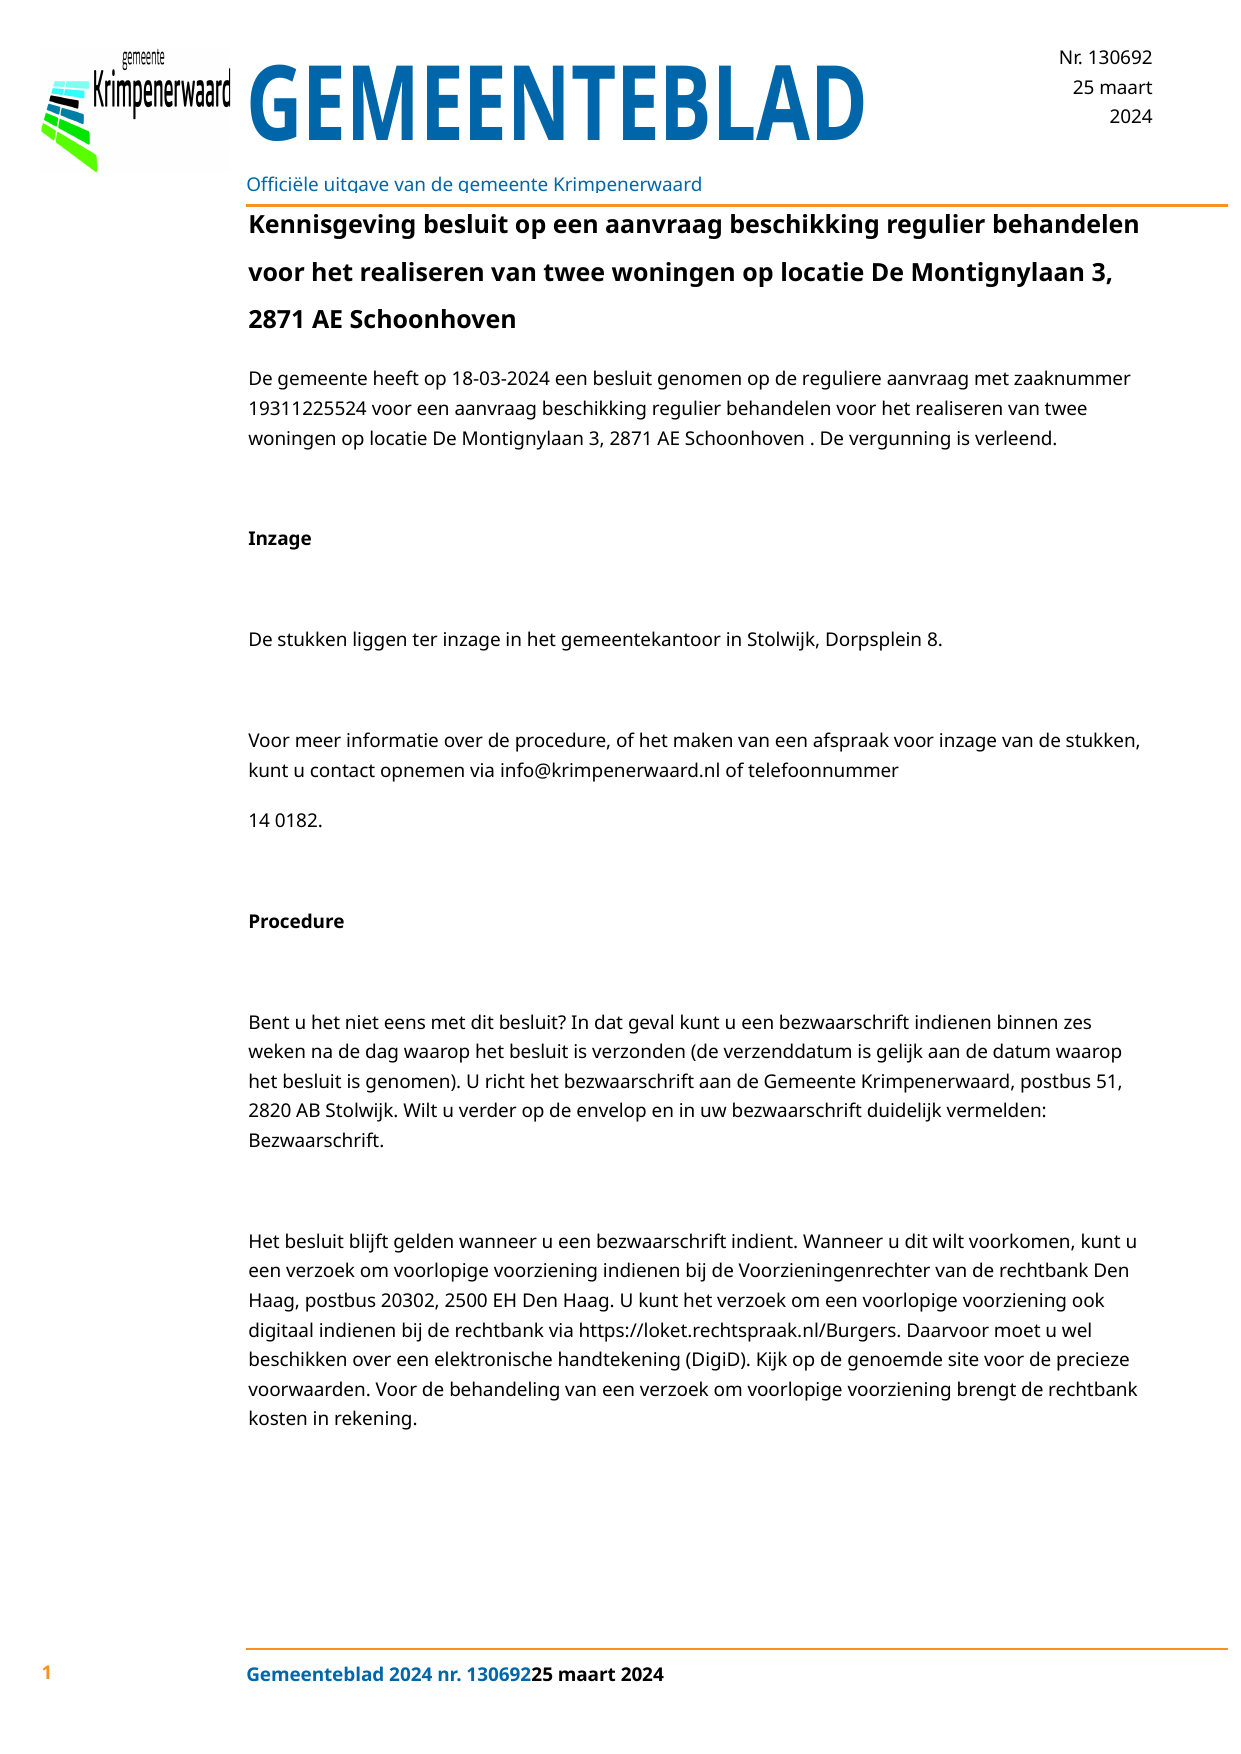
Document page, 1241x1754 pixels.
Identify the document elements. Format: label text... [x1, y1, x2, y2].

text Het besluit blijft gelden wanneer u een bezwaarschrift indient. Wanneer u dit wilt voorkomen, kunt u een verzoek om voorlopige voorziening indienen bij de Voorzieningenrechter van de rechtbank Den Haag, postbus 20302, 2500 EH Den Haag. U kunt het verzoek om een voorlopige voorziening ook digitaal indienen bij de rechtbank via https://loket.rechtspraak.nl/Burgers. Daarvoor moet u wel beschikken over een elektronische handtekening (DigiD). Kijk op de genoemde site voor de precieze voorwaarden. Voor de behandeling van een verzoek om voorlopige voorziening brengt de rechtbank kosten in rekening. [248, 1228, 1152, 1431]
text Inzage [248, 526, 1152, 551]
text Voor meer informatie over de procedure, of het maken van een afspraak voor inzage van de stukken, kunt u contact opnemen via info@krimpenerwaard.nl of telefoonnummer [248, 727, 1152, 782]
text Procedure [248, 908, 1152, 934]
text De stukken liggen ter inzage in het gemeentekantoor in Stolwijk, Dorpsplein 8. [248, 626, 1152, 652]
text De gemeente heeft op 18-03-2024 een besluit genomen op de reguliere aanvraag met zaaknummer 19311225524 voor een aanvraag beschikking regulier behandelen voor het realiseren van twee woningen op locatie De Montignylaan 3, 2871 AE Schoonhoven . De vergunning is verleend. [248, 366, 1152, 450]
text Bent u het niet eens met dit besluit? In dat geval kunt u een bezwaarschrift indienen binnen zes weken na de dag waarop het besluit is verzonden (de verzenddatum is gelijk aan de datum waarop het besluit is genomen). U richt het bezwaarschrift aan de Gemeente Krimpenerwaard, postbus 51, 2820 AB Stolwijk. Wilt u verder op de envelop en in uw bezwaarschrift duidelijk vermelden: Bezwaarschrift. [248, 1009, 1152, 1153]
text 14 0182. [248, 807, 1152, 833]
picture [41, 47, 231, 172]
text Kennisgeving besluit op een aanvraag beschikking regulier behandelen voor het realiseren van twee woningen op locatie De Montignylaan 3, 2871 AE Schoonhoven [248, 207, 1152, 336]
